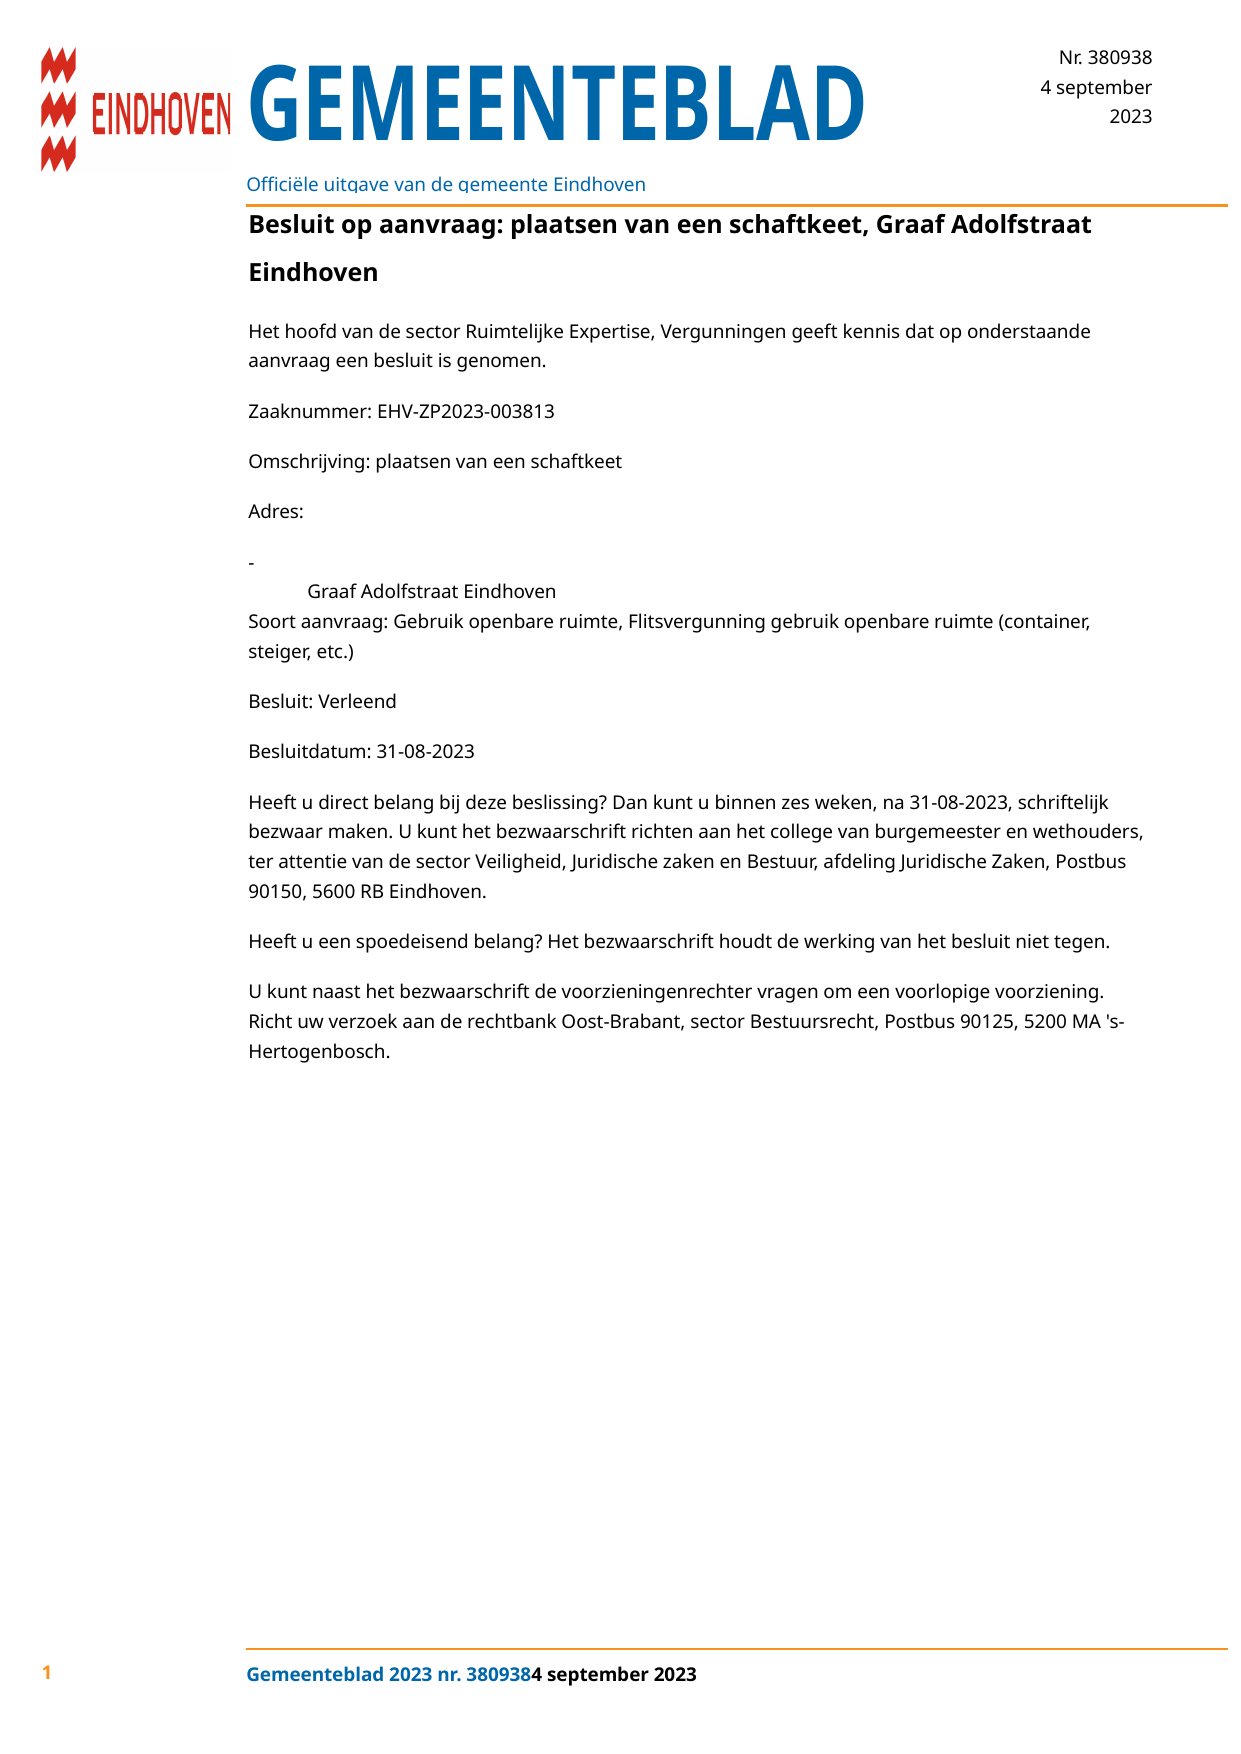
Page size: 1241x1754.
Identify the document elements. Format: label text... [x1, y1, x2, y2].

text Zaaknummer: EHV-ZP2023-003813 [248, 398, 1152, 424]
text Heeft u een spoedeisend belang? Het bezwaarschrift houdt de werking van het besluit niet tegen. [248, 928, 1152, 954]
text Heeft u direct belang bij deze beslissing? Dan kunt u binnen zes weken, na 31-08-2023, schriftelijk bezwaar maken. U kunt het bezwaarschrift richten aan het college van burgemeester en wethouders, ter attentie van de sector Veiligheid, Juridische zaken en Bestuur, afdeling Juridische Zaken, Postbus 90150, 5600 RB Eindhoven. [248, 789, 1152, 904]
text Soort aanvraag: Gebruik openbare ruimte, Flitsvergunning gebruik openbare ruimte (container, steiger, etc.) [248, 608, 1152, 664]
text Besluit: Verleend [248, 688, 1152, 714]
text Besluitdatum: 31-08-2023 [248, 739, 1152, 764]
text Adres: [248, 499, 1152, 524]
text Omschrijving: plaatsen van een schaftkeet [248, 448, 1152, 474]
picture [41, 47, 231, 172]
list Graaf Adolfstraat Eindhoven [248, 579, 1152, 604]
text U kunt naast het bezwaarschrift de voorzieningenrechter vragen om een voorlopige voorziening. Richt uw verzoek aan de rechtbank Oost-Brabant, sector Bestuursrecht, Postbus 90125, 5200 MA 's-Hertogenbosch. [248, 979, 1152, 1064]
text Het hoofd van de sector Ruimtelijke Expertise, Vergunningen geeft kennis dat op onderstaande aanvraag een besluit is genomen. [248, 318, 1152, 373]
text Besluit op aanvraag: plaatsen van een schaftkeet, Graaf Adolfstraat Eindhoven [248, 207, 1152, 288]
